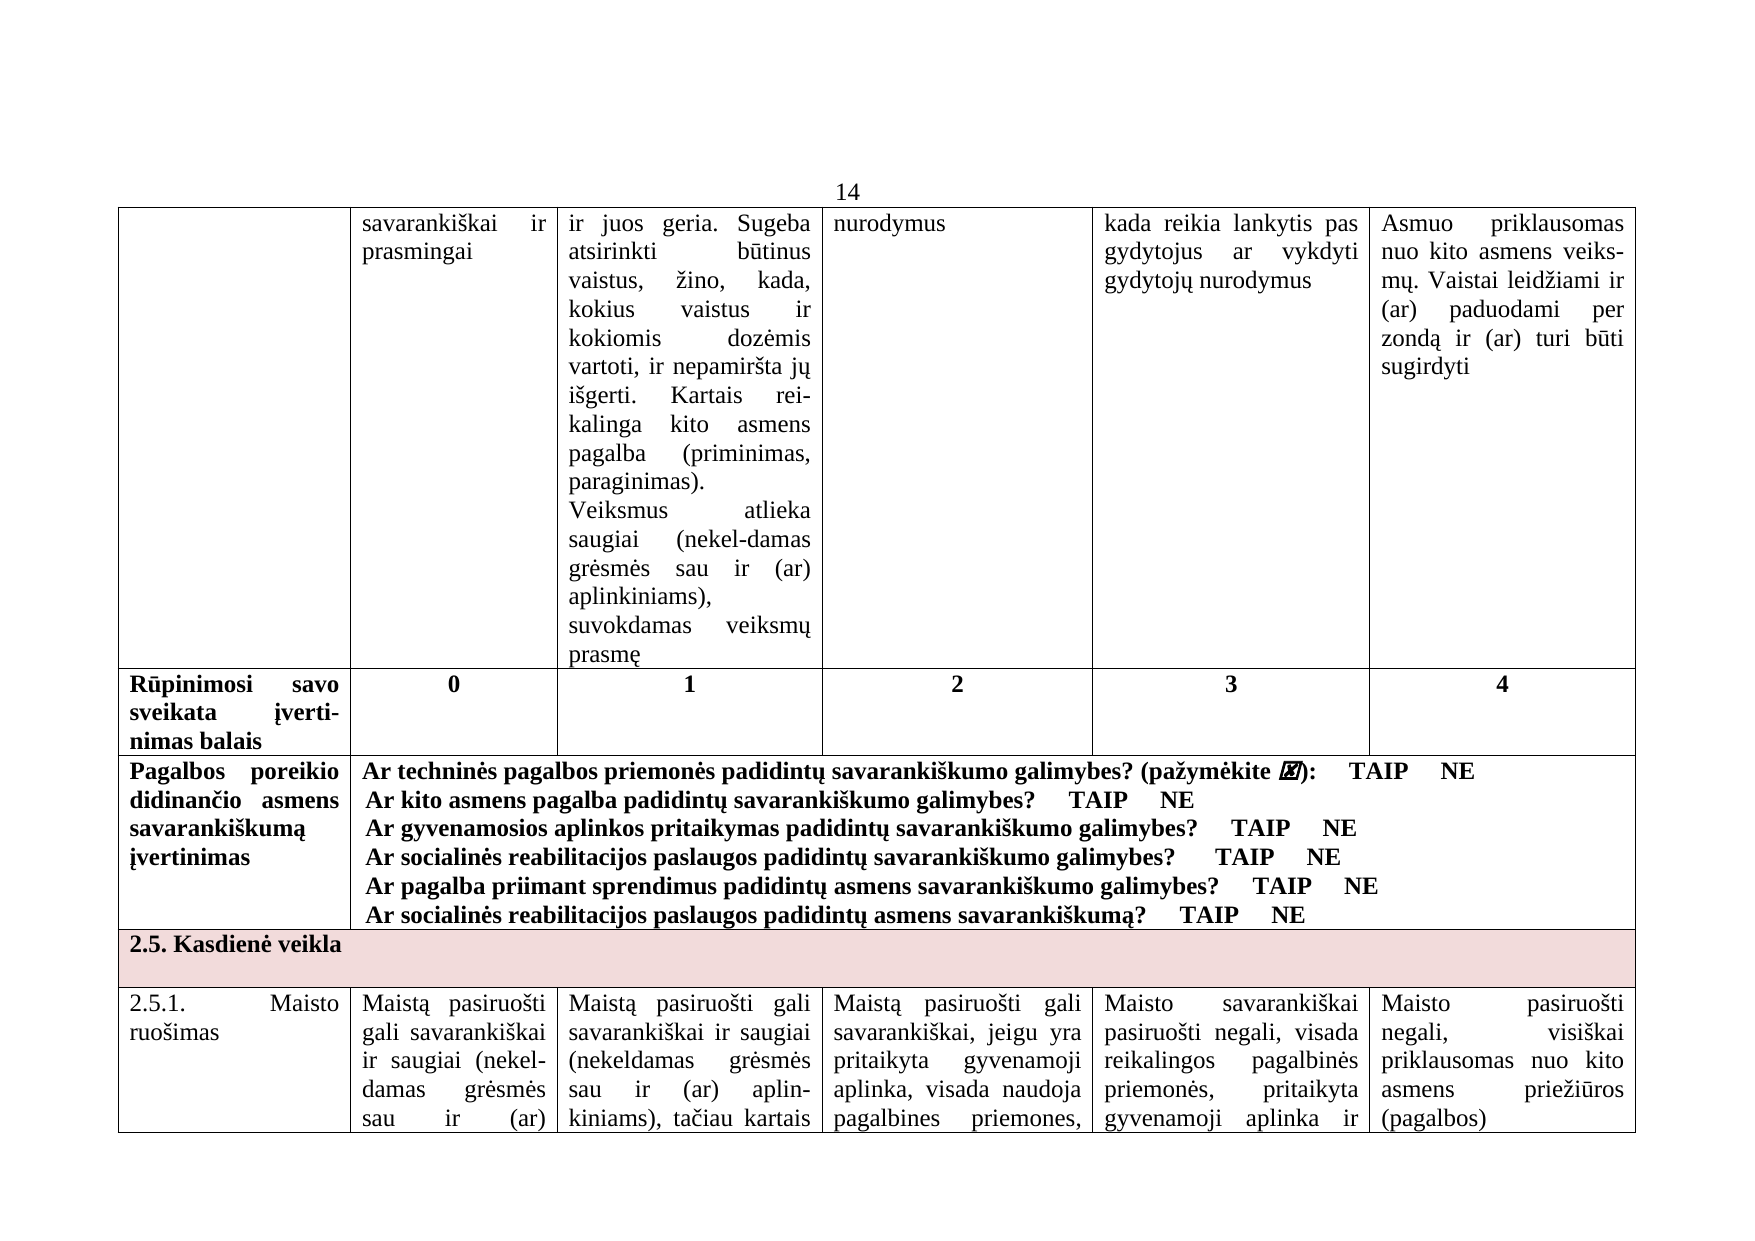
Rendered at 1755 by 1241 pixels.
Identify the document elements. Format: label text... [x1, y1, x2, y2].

table_cell Maisto savarankiškai pasiruošti negali, visada reikalingos pagalbinės priemonės, pritaikyta gyvenamoji aplinka ir [1093, 988, 1369, 1132]
table_cell savarankiškai ir prasmingai [351, 208, 557, 668]
table_cell 4 [1370, 669, 1635, 755]
table_cell kada reikia lankytis pas gydytojus ar vykdyti gydytojų nurodymus [1093, 208, 1369, 668]
table_cell Maistą pasiruošti gali savarankiškai ir saugiai (nekeldamas grėsmės sau ir (ar) aplin-kiniams), tačiau kartais [558, 988, 822, 1132]
table_cell ir juos geria. Sugeba atsirinkti būtinus vaistus, žino, kada, kokius vaistus ir kokiomis dozėmis vartoti, ir nepamiršta jų išgerti. Kartais rei-kalinga kito asmens pagalba (priminimas, paraginimas). Veiksmus atlieka saugiai (nekel-damas grėsmės sau ir (ar) aplinkiniams), suvokdamas veiksmų prasmę [558, 208, 822, 668]
table_cell [119, 208, 350, 668]
table_cell Maistą pasiruošti gali savarankiškai, jeigu yra pritaikyta gyvenamoji aplinka, visada naudoja pagalbines priemones, [823, 988, 1092, 1132]
table_cell 2 [823, 669, 1092, 755]
table_cell Rūpinimosi savo sveikata įverti-nimas balais [119, 669, 350, 755]
table_cell nurodymus [823, 208, 1092, 668]
table_cell Pagalbos poreikio didinančio asmens savarankiškumą įvertinimas [119, 756, 350, 928]
table_cell 2.5. Kasdienė veikla [119, 930, 1635, 987]
table_cell 1 [558, 669, 822, 755]
table_cell Asmuo priklausomas nuo kito asmens veiks-mų. Vaistai leidžiami ir (ar) paduodami per zondą ir (ar) turi būti sugirdyti [1370, 208, 1635, 668]
table_cell Ar techninės pagalbos priemonės padidintų savarankiškumo galimybes? (pažymėkite ):  TAIP  NE Ar kito asmens pagalba padidintų savarankiškumo galimybes?  TAIP  NE Ar gyvenamosios aplinkos pritaikymas padidintų savarankiškumo galimybes?  TAIP  NE Ar socialinės reabilitacijos paslaugos padidintų savarankiškumo galimybes?  TAIP  NE Ar pagalba priimant sprendimus padidintų asmens savarankiškumo galimybes?  TAIP  NE Ar socialinės reabilitacijos paslaugos padidintų asmens savarankiškumą?  TAIP  NE [351, 756, 1635, 928]
table_cell 3 [1093, 669, 1369, 755]
table_cell Maistą pasiruošti gali savarankiškai ir saugiai (nekel-damas grėsmės sau ir (ar) [351, 988, 557, 1132]
table_cell 0 [351, 669, 557, 755]
table_cell 2.5.1. Maisto ruošimas [119, 988, 350, 1132]
table_cell Maisto pasiruošti negali, visiškai priklausomas nuo kito asmens priežiūros (pagalbos) [1370, 988, 1635, 1132]
